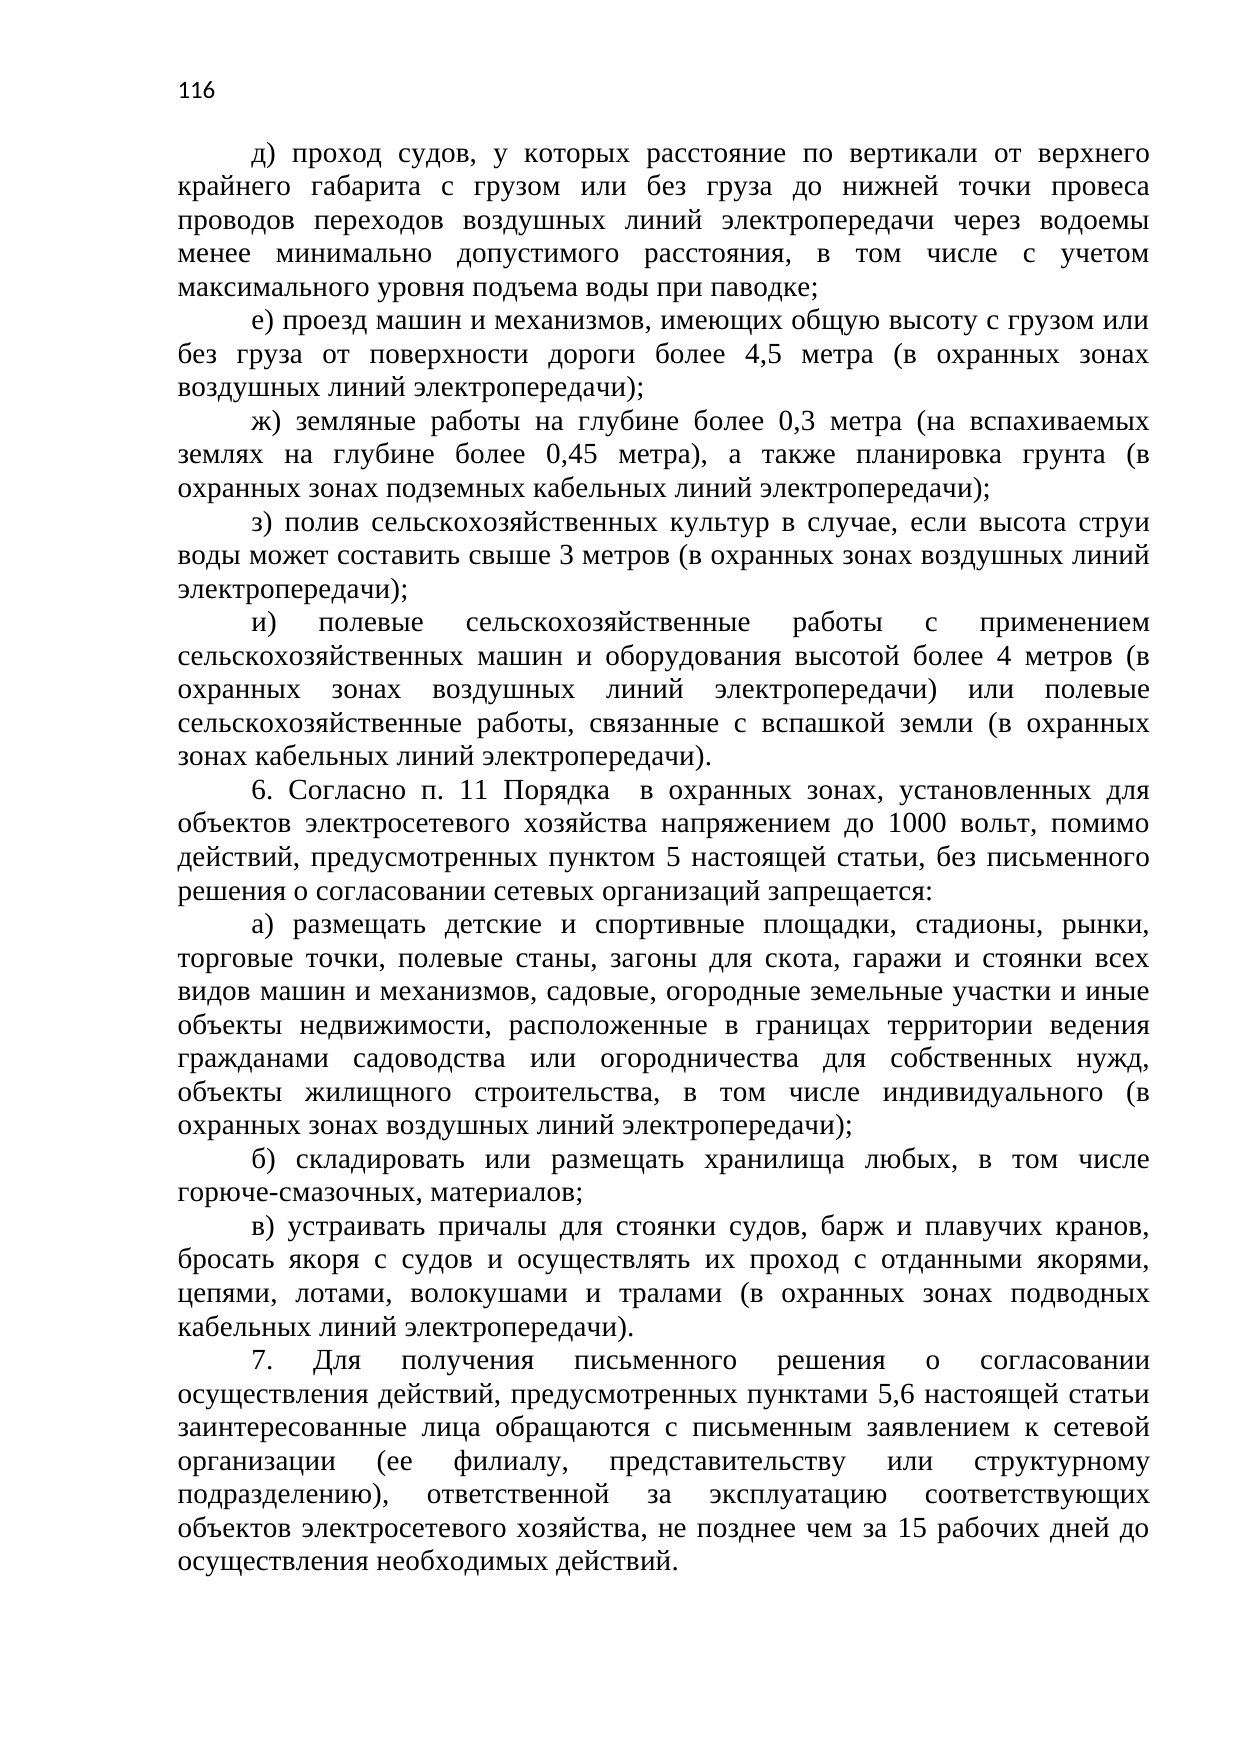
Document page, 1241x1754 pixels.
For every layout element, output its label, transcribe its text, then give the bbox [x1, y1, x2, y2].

text ж) земляные работы на глубине более 0,3 метра (на вспахиваемых землях на глубине более 0,45 метра), а также планировка грунта (в охранных зонах подземных кабельных линий электропередачи); [177, 403, 1152, 504]
text б) складировать или размещать хранилища любых, в том числе горюче-смазочных, материалов; [177, 1141, 1152, 1208]
text 7. Для получения письменного решения о согласовании осуществления действий, предусмотренных пунктами 5,6 настоящей статьи заинтересованные лица обращаются с письменным заявлением к сетевой организации (ее филиалу, представительству или структурному подразделению), ответственной за эксплуатацию соответствующих объектов электросетевого хозяйства, не позднее чем за 15 рабочих дней до осуществления необходимых действий. [177, 1342, 1152, 1577]
text 6. Согласно п. 11 Порядка в охранных зонах, установленных для объектов электросетевого хозяйства напряжением до 1000 вольт, помимо действий, предусмотренных пунктом 5 настоящей статьи, без письменного решения о согласовании сетевых организаций запрещается: [177, 772, 1152, 906]
text в) устраивать причалы для стоянки судов, барж и плавучих кранов, бросать якоря с судов и осуществлять их проход с отданными якорями, цепями, лотами, волокушами и тралами (в охранных зонах подводных кабельных линий электропередачи). [177, 1208, 1152, 1342]
text и) полевые сельскохозяйственные работы с применением сельскохозяйственных машин и оборудования высотой более 4 метров (в охранных зонах воздушных линий электропередачи) или полевые сельскохозяйственные работы, связанные с вспашкой земли (в охранных зонах кабельных линий электропередачи). [177, 604, 1152, 772]
text е) проезд машин и механизмов, имеющих общую высоту с грузом или без груза от поверхности дороги более 4,5 метра (в охранных зонах воздушных линий электропередачи); [177, 302, 1152, 403]
text д) проход судов, у которых расстояние по вертикали от верхнего крайнего габарита с грузом или без груза до нижней точки провеса проводов переходов воздушных линий электропередачи через водоемы менее минимально допустимого расстояния, в том числе с учетом максимального уровня подъема воды при паводке; [177, 135, 1152, 302]
text а) размещать детские и спортивные площадки, стадионы, рынки, торговые точки, полевые станы, загоны для скота, гаражи и стоянки всех видов машин и механизмов, садовые, огородные земельные участки и иные объекты недвижимости, расположенные в границах территории ведения гражданами садоводства или огородничества для собственных нужд, объекты жилищного строительства, в том числе индивидуального (в охранных зонах воздушных линий электропередачи); [177, 906, 1152, 1141]
text з) полив сельскохозяйственных культур в случае, если высота струи воды может составить свыше 3 метров (в охранных зонах воздушных линий электропередачи); [177, 504, 1152, 604]
